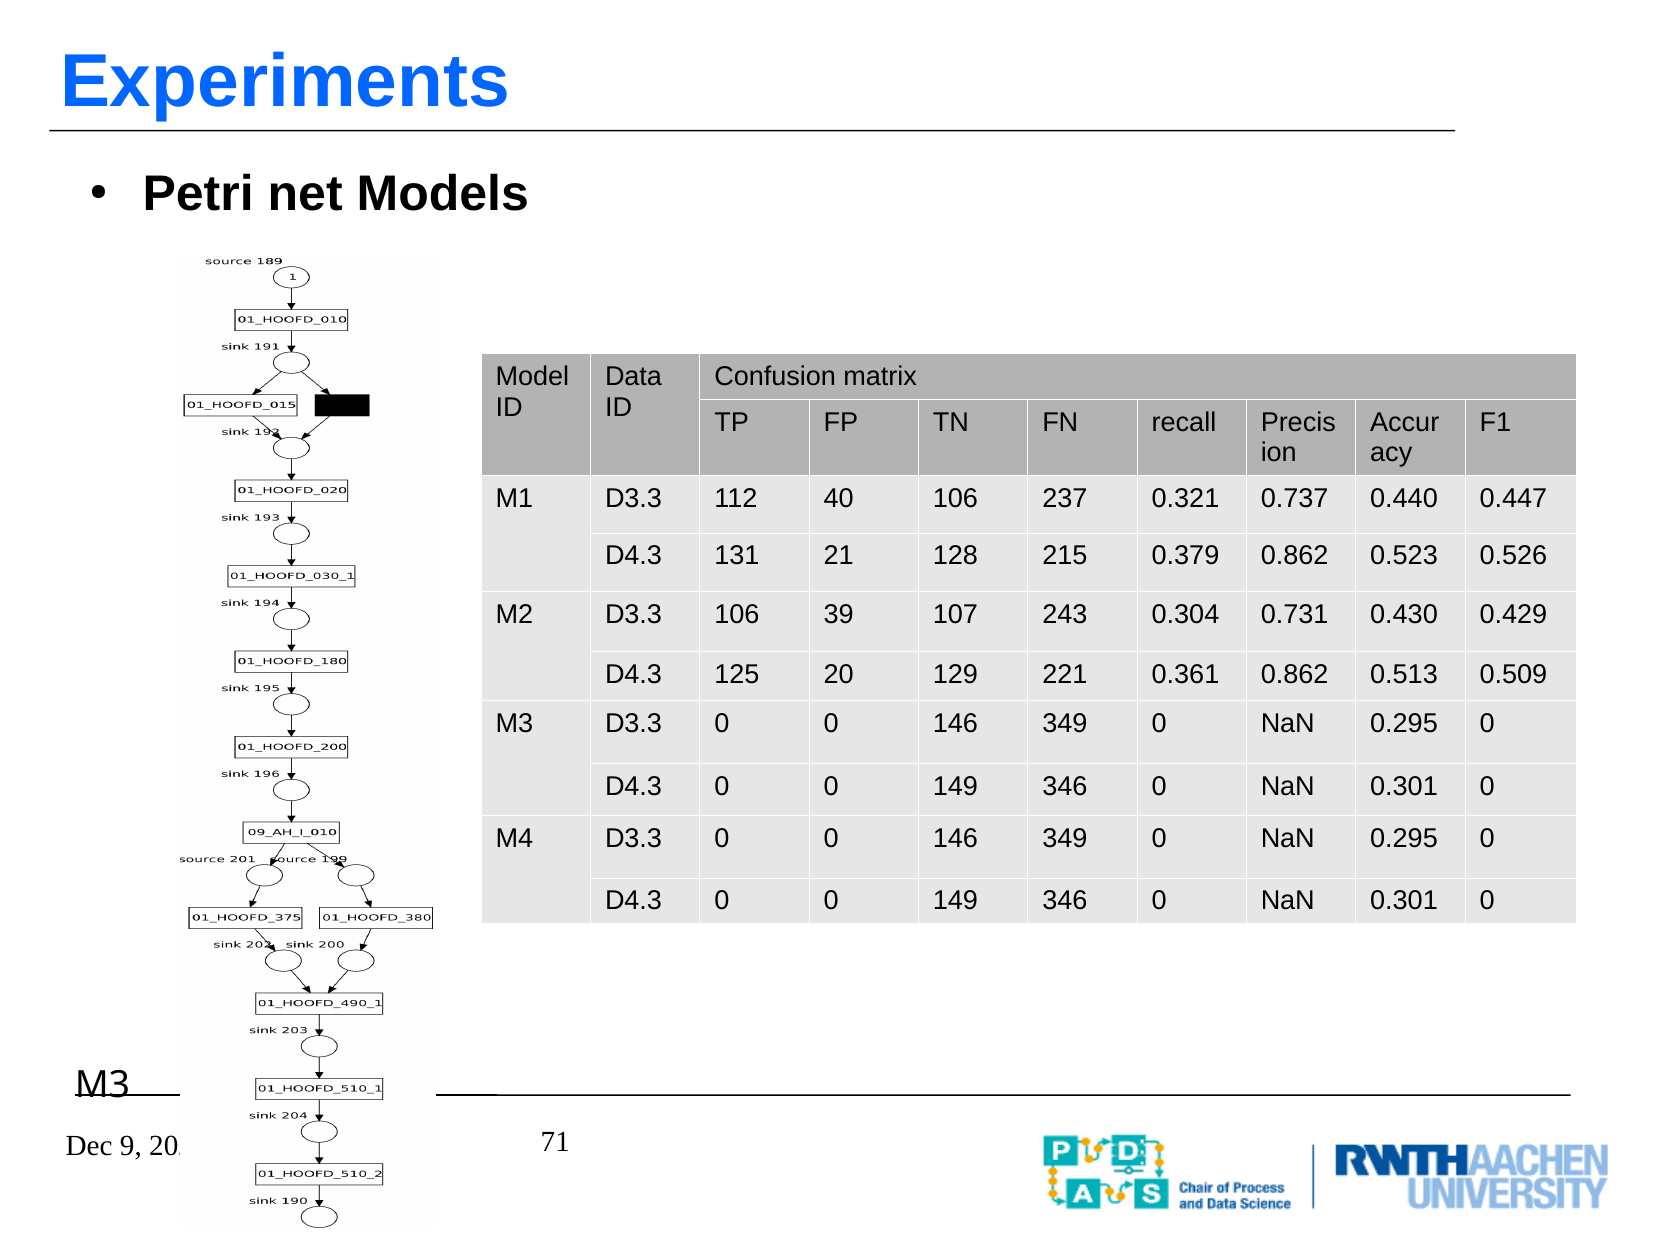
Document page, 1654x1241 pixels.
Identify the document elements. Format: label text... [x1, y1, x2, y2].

table_cell recall [1138, 400, 1246, 475]
table_cell 0 [810, 701, 918, 763]
table_cell 106 [919, 476, 1027, 533]
table_cell 0 [700, 701, 809, 763]
table_cell D3.3 [591, 592, 699, 651]
table_cell 0.429 [1466, 592, 1576, 651]
table_cell 129 [919, 652, 1027, 700]
table_header Confusion matrix [700, 354, 1576, 399]
table_cell FP [810, 400, 918, 475]
table_cell 0 [1138, 764, 1246, 815]
table_cell D4.3 [591, 879, 699, 923]
table_cell 0.509 [1466, 652, 1576, 700]
table_cell 0.361 [1138, 652, 1246, 700]
table_cell NaN [1247, 701, 1355, 763]
text_box M3 [60, 1050, 181, 1111]
table_cell 0 [810, 764, 918, 815]
table_cell 107 [919, 592, 1027, 651]
table_cell M1 [482, 476, 590, 591]
table_cell 0 [1138, 816, 1246, 878]
table_header Model ID [482, 354, 590, 475]
table_cell 0.304 [1138, 592, 1246, 651]
table_cell NaN [1247, 764, 1355, 815]
table_cell Precision [1247, 400, 1355, 475]
table_cell 112 [700, 476, 809, 533]
table_cell 0 [810, 879, 918, 923]
table_cell D4.3 [591, 652, 699, 700]
table_cell F1 [1466, 400, 1576, 475]
table_cell M2 [482, 592, 590, 700]
table_cell 149 [919, 764, 1027, 815]
table_cell 0 [700, 816, 809, 878]
table_cell 0.295 [1356, 701, 1465, 763]
table_cell 0.513 [1356, 652, 1465, 700]
table_cell TN [919, 400, 1027, 475]
table_cell 149 [919, 879, 1027, 923]
table_cell D4.3 [591, 534, 699, 591]
table_cell D3.3 [591, 701, 699, 763]
table_cell 0.301 [1356, 879, 1465, 923]
table_cell NaN [1247, 879, 1355, 923]
table_cell D3.3 [591, 816, 699, 878]
title Experiments [60, 30, 1549, 131]
table_cell 0.301 [1356, 764, 1465, 815]
table_cell 349 [1028, 816, 1137, 878]
table_cell 346 [1028, 879, 1137, 923]
table_cell 0.862 [1247, 534, 1355, 591]
table_cell 125 [700, 652, 809, 700]
picture [180, 254, 436, 1231]
table_cell 0 [810, 816, 918, 878]
table_cell 0 [1138, 879, 1246, 923]
table_cell 131 [700, 534, 809, 591]
table_cell Accuracy [1356, 400, 1465, 475]
table_cell 215 [1028, 534, 1137, 591]
table_cell 146 [919, 701, 1027, 763]
table_cell 0.440 [1356, 476, 1465, 533]
table_cell NaN [1247, 816, 1355, 878]
table_cell 20 [810, 652, 918, 700]
list Petri net Models [71, 165, 1321, 301]
table_cell 0.447 [1466, 476, 1576, 533]
table_cell 346 [1028, 764, 1137, 815]
table_cell 349 [1028, 701, 1137, 763]
table_cell 0 [1466, 816, 1576, 878]
table_cell D4.3 [591, 764, 699, 815]
table_cell 243 [1028, 592, 1137, 651]
table_cell 0.295 [1356, 816, 1465, 878]
table_cell 0.430 [1356, 592, 1465, 651]
table_cell 0.862 [1247, 652, 1355, 700]
table_cell M4 [482, 816, 590, 923]
table_cell 0.526 [1466, 534, 1576, 591]
table_cell D3.3 [591, 476, 699, 533]
table_cell 0 [700, 764, 809, 815]
table_cell 21 [810, 534, 918, 591]
table_cell FN [1028, 400, 1137, 475]
table_cell 128 [919, 534, 1027, 591]
table_cell 0 [1466, 701, 1576, 763]
table_cell M3 [482, 701, 590, 815]
table_cell 0.379 [1138, 534, 1246, 591]
table_header Data ID [591, 354, 699, 475]
table_cell 221 [1028, 652, 1137, 700]
picture [1005, 1090, 1647, 1241]
table_cell 0.731 [1247, 592, 1355, 651]
table_cell 0.523 [1356, 534, 1465, 591]
table_cell 0.321 [1138, 476, 1246, 533]
table_cell 106 [700, 592, 809, 651]
table_cell 40 [810, 476, 918, 533]
table_cell 0 [1466, 764, 1576, 815]
table_cell 146 [919, 816, 1027, 878]
table_cell 0.737 [1247, 476, 1355, 533]
table_cell 237 [1028, 476, 1137, 533]
table_cell 0 [1466, 879, 1576, 923]
table_cell 0 [1138, 701, 1246, 763]
table_cell 0 [700, 879, 809, 923]
table_cell TP [700, 400, 809, 475]
table_cell 39 [810, 592, 918, 651]
